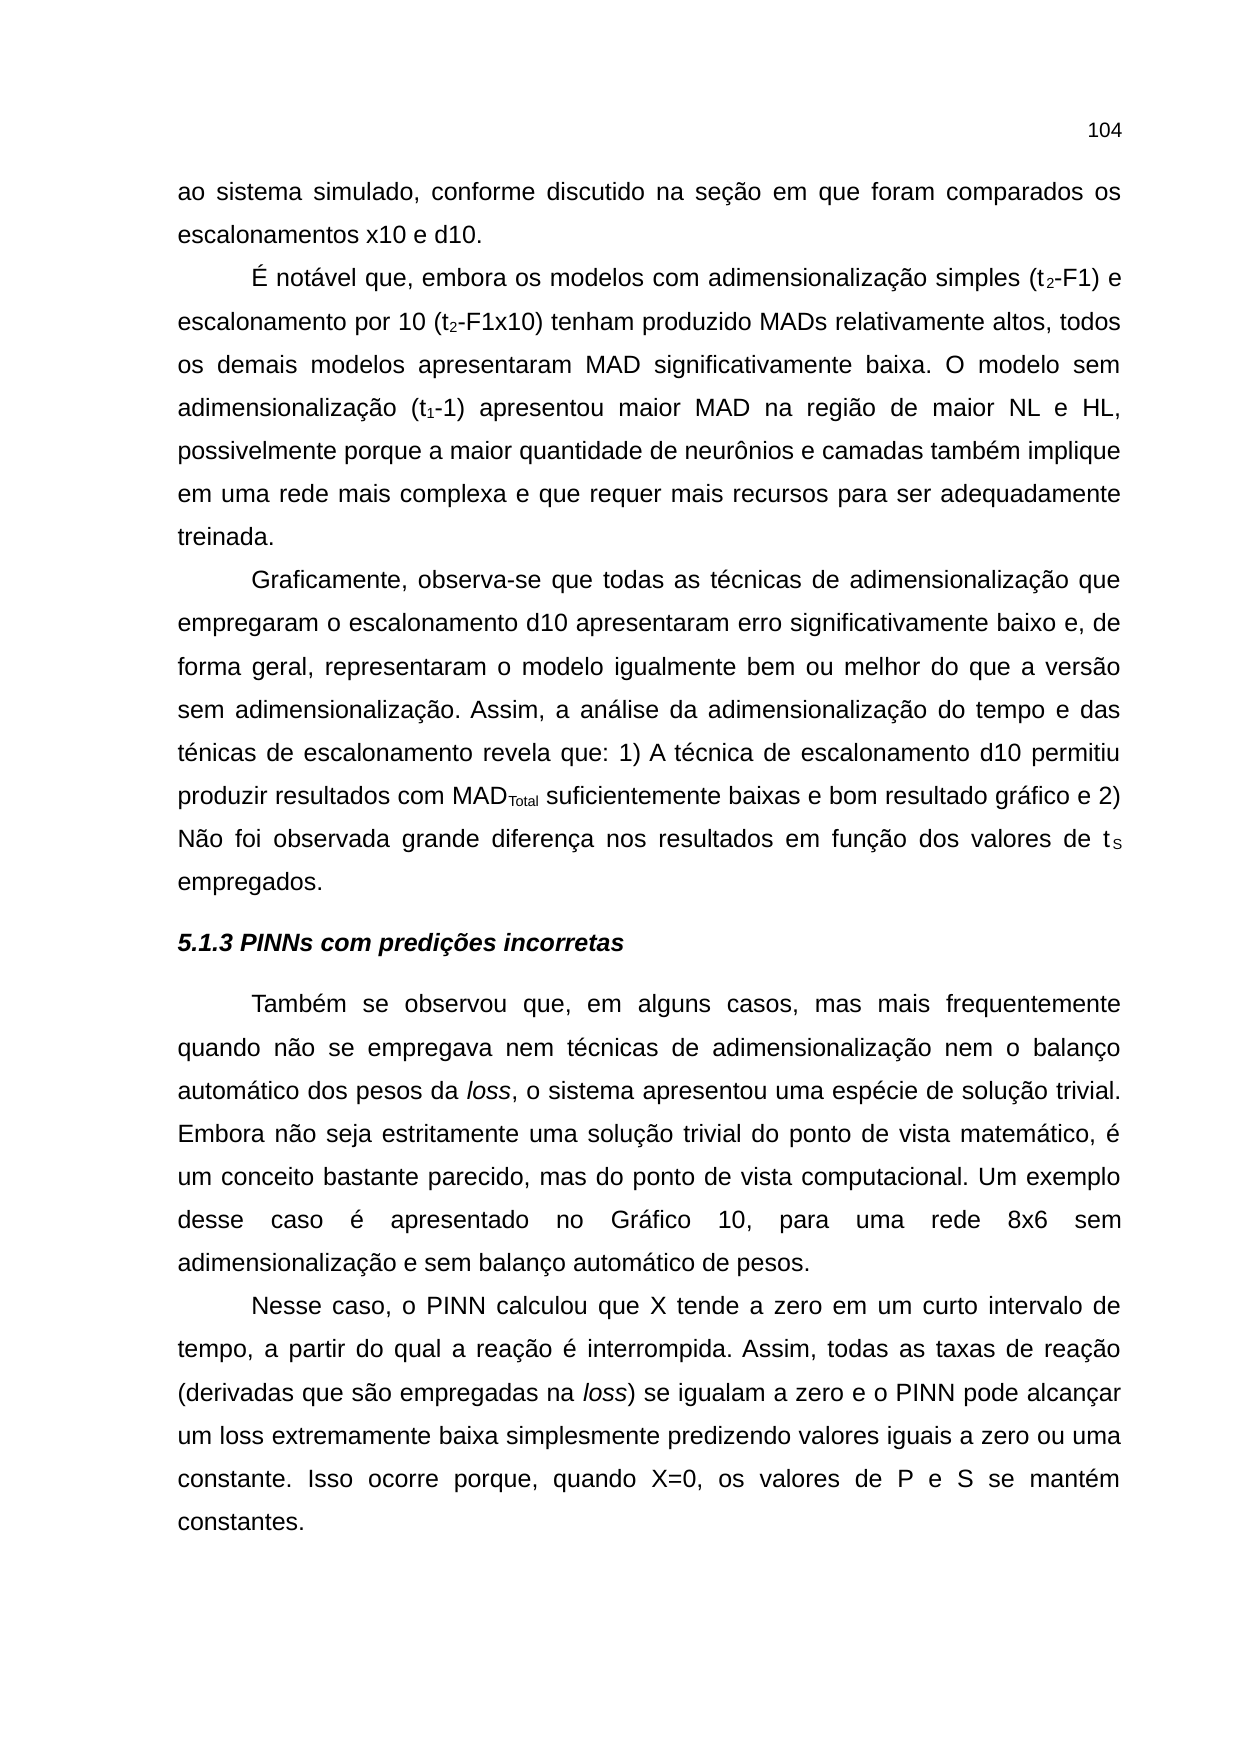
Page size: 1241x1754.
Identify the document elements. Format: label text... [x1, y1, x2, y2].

text Nesse caso, o PINN calculou que X tende a zero em um curto intervalo de tempo, a partir do qual a reação é interrompida. Assim, todas as taxas de reação (derivadas que são empregadas na loss) se igualam a zero e o PINN pode alcançar um loss extremamente baixa simplesmente predizendo valores iguais a zero ou uma constante. Isso ocorre porque, quando X=0, os valores de P e S se mantém constantes. [177, 1291, 1122, 1536]
text ao sistema simulado, conforme discutido na seção em que foram comparados os escalonamentos x10 e d10. [177, 177, 1122, 249]
text É notável que, embora os modelos com adimensionalização simples (t2-F1) e escalonamento por 10 (t2-F1x10) tenham produzido MADs relativamente altos, todos os demais modelos apresentaram MAD significativamente baixa. O modelo sem adimensionalização (t1-1) apresentou maior MAD na região de maior NL e HL, possivelmente porque a maior quantidade de neurônios e camadas também implique em uma rede mais complexa e que requer mais recursos para ser adequadamente treinada. [177, 263, 1122, 551]
subtitle PINNs com predições incorretas [177, 928, 1122, 957]
text Também se observou que, em alguns casos, mas mais frequentemente quando não se empregava nem técnicas de adimensionalização nem o balanço automático dos pesos da loss, o sistema apresentou uma espécie de solução trivial. Embora não seja estritamente uma solução trivial do ponto de vista matemático, é um conceito bastante parecido, mas do ponto de vista computacional. Um exemplo desse caso é apresentado no Gráfico 10, para uma rede 8x6 sem adimensionalização e sem balanço automático de pesos. [177, 989, 1122, 1277]
text Graficamente, observa-se que todas as técnicas de adimensionalização que empregaram o escalonamento d10 apresentaram erro significativamente baixo e, de forma geral, representaram o modelo igualmente bem ou melhor do que a versão sem adimensionalização. Assim, a análise da adimensionalização do tempo e das ténicas de escalonamento revela que: 1) A técnica de escalonamento d10 permitiu produzir resultados com MADTotal suficientemente baixas e bom resultado gráfico e 2) Não foi observada grande diferença nos resultados em função dos valores de tS empregados. [177, 565, 1122, 896]
